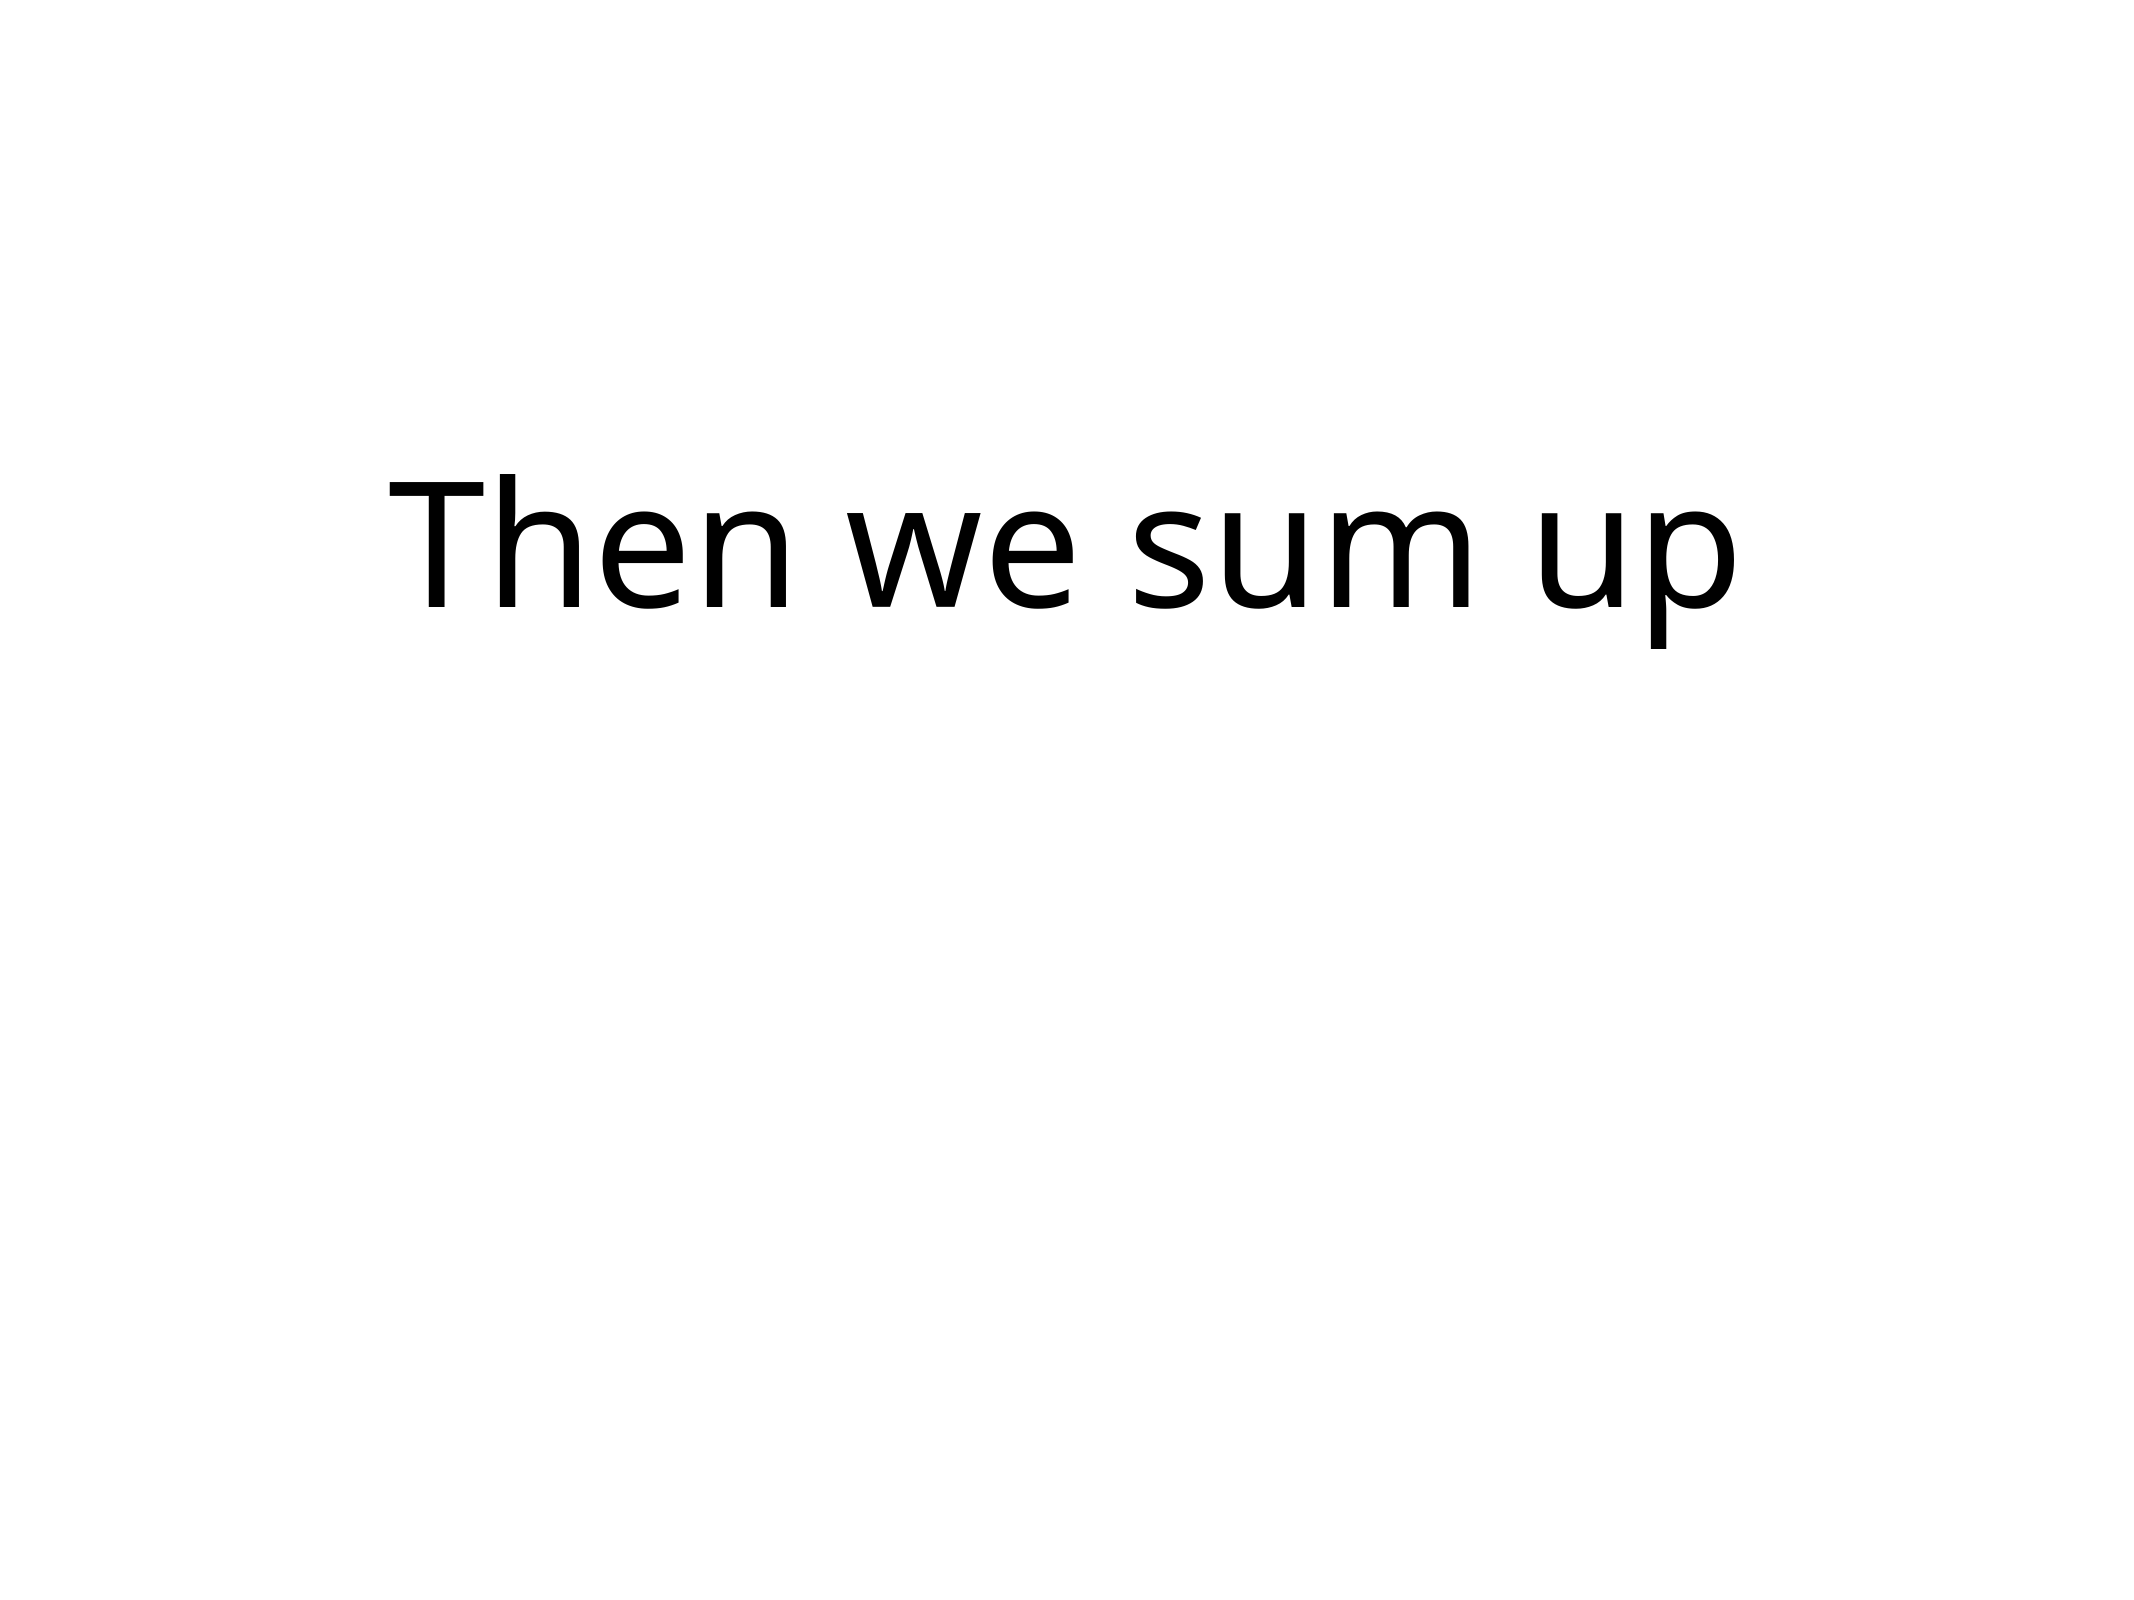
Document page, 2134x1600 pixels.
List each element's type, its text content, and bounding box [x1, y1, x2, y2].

title Then we sum up [208, 276, 1925, 804]
